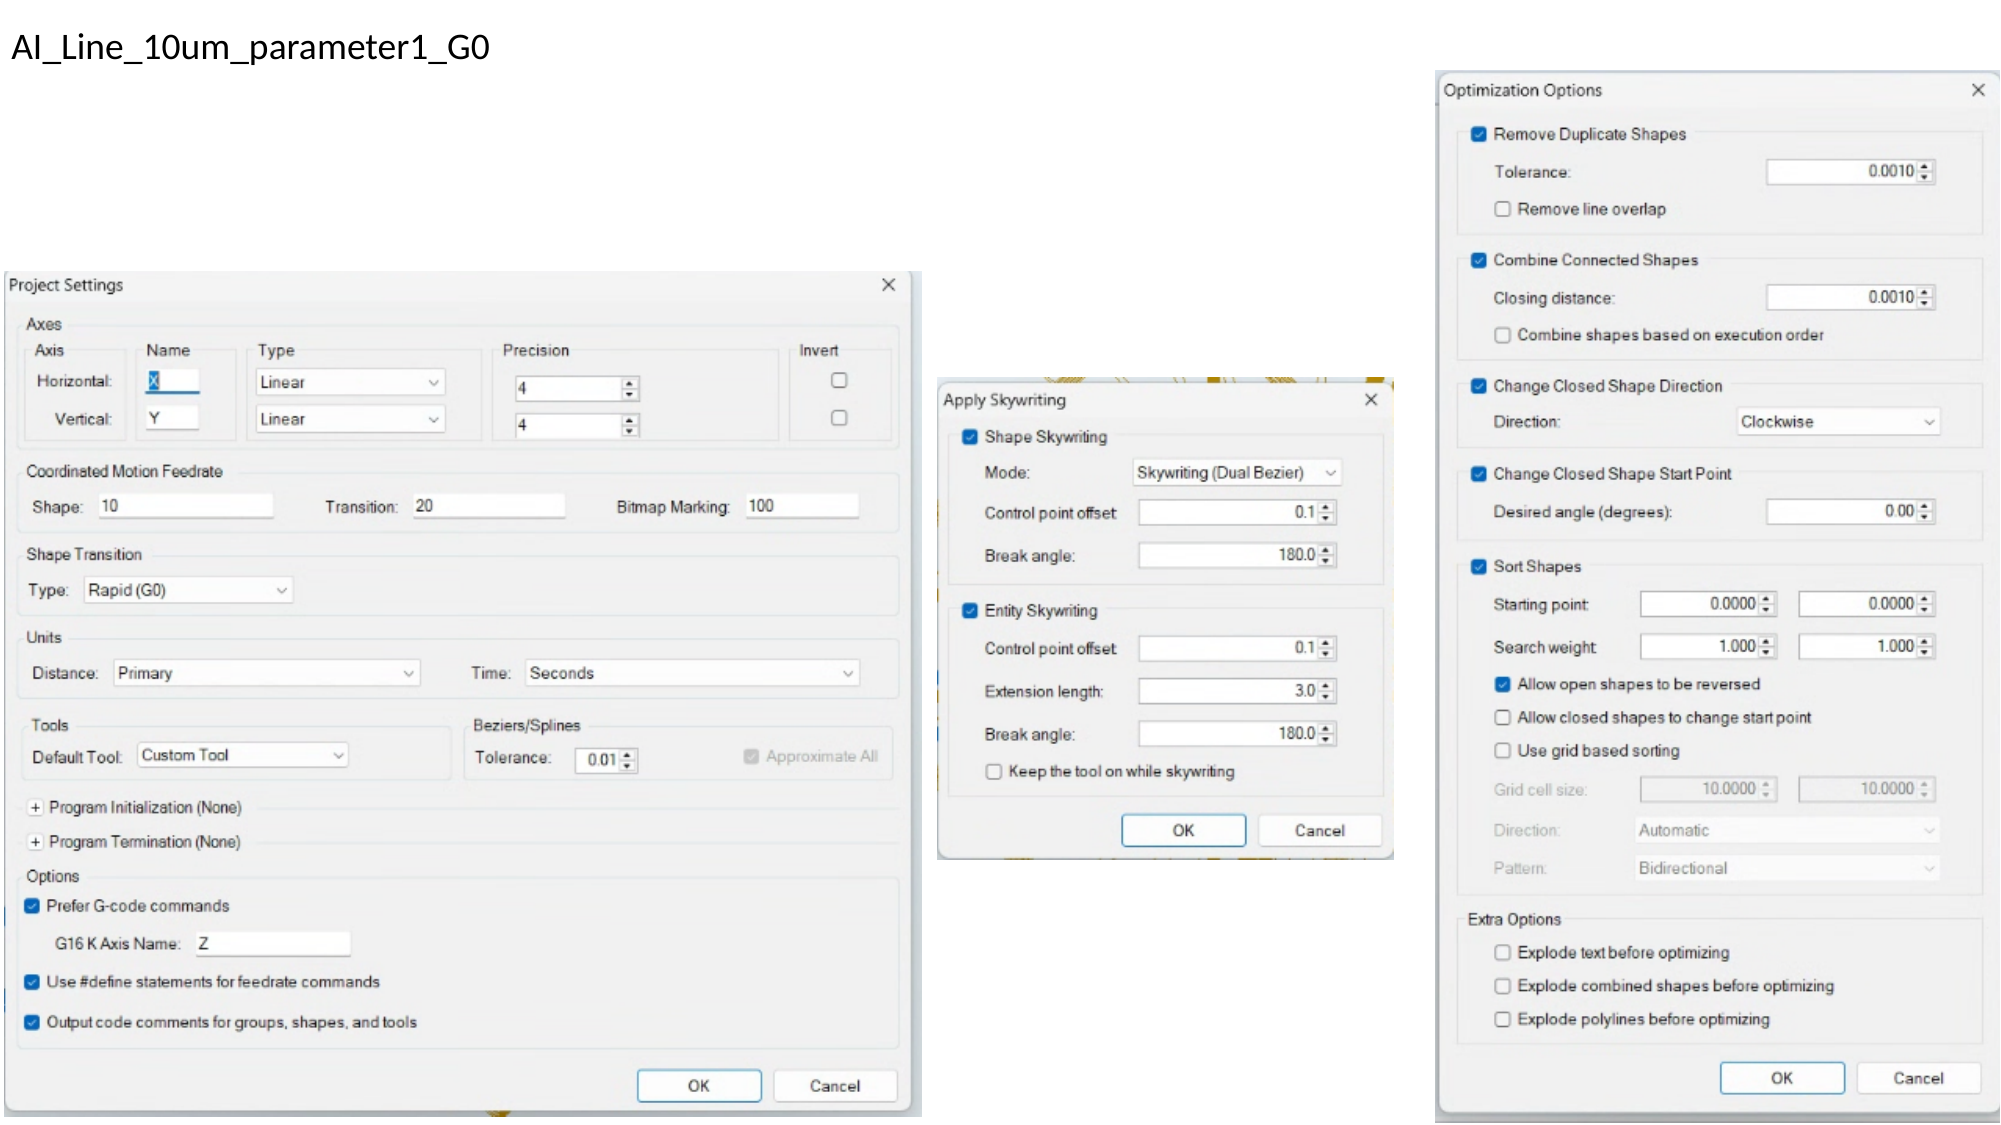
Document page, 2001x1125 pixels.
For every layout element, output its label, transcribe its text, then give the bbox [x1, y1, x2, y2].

picture [4, 271, 922, 1117]
picture [1435, 70, 2000, 1123]
title AI_Line_10um_parameter1_G0 [11, 0, 1737, 159]
picture [937, 377, 1394, 860]
